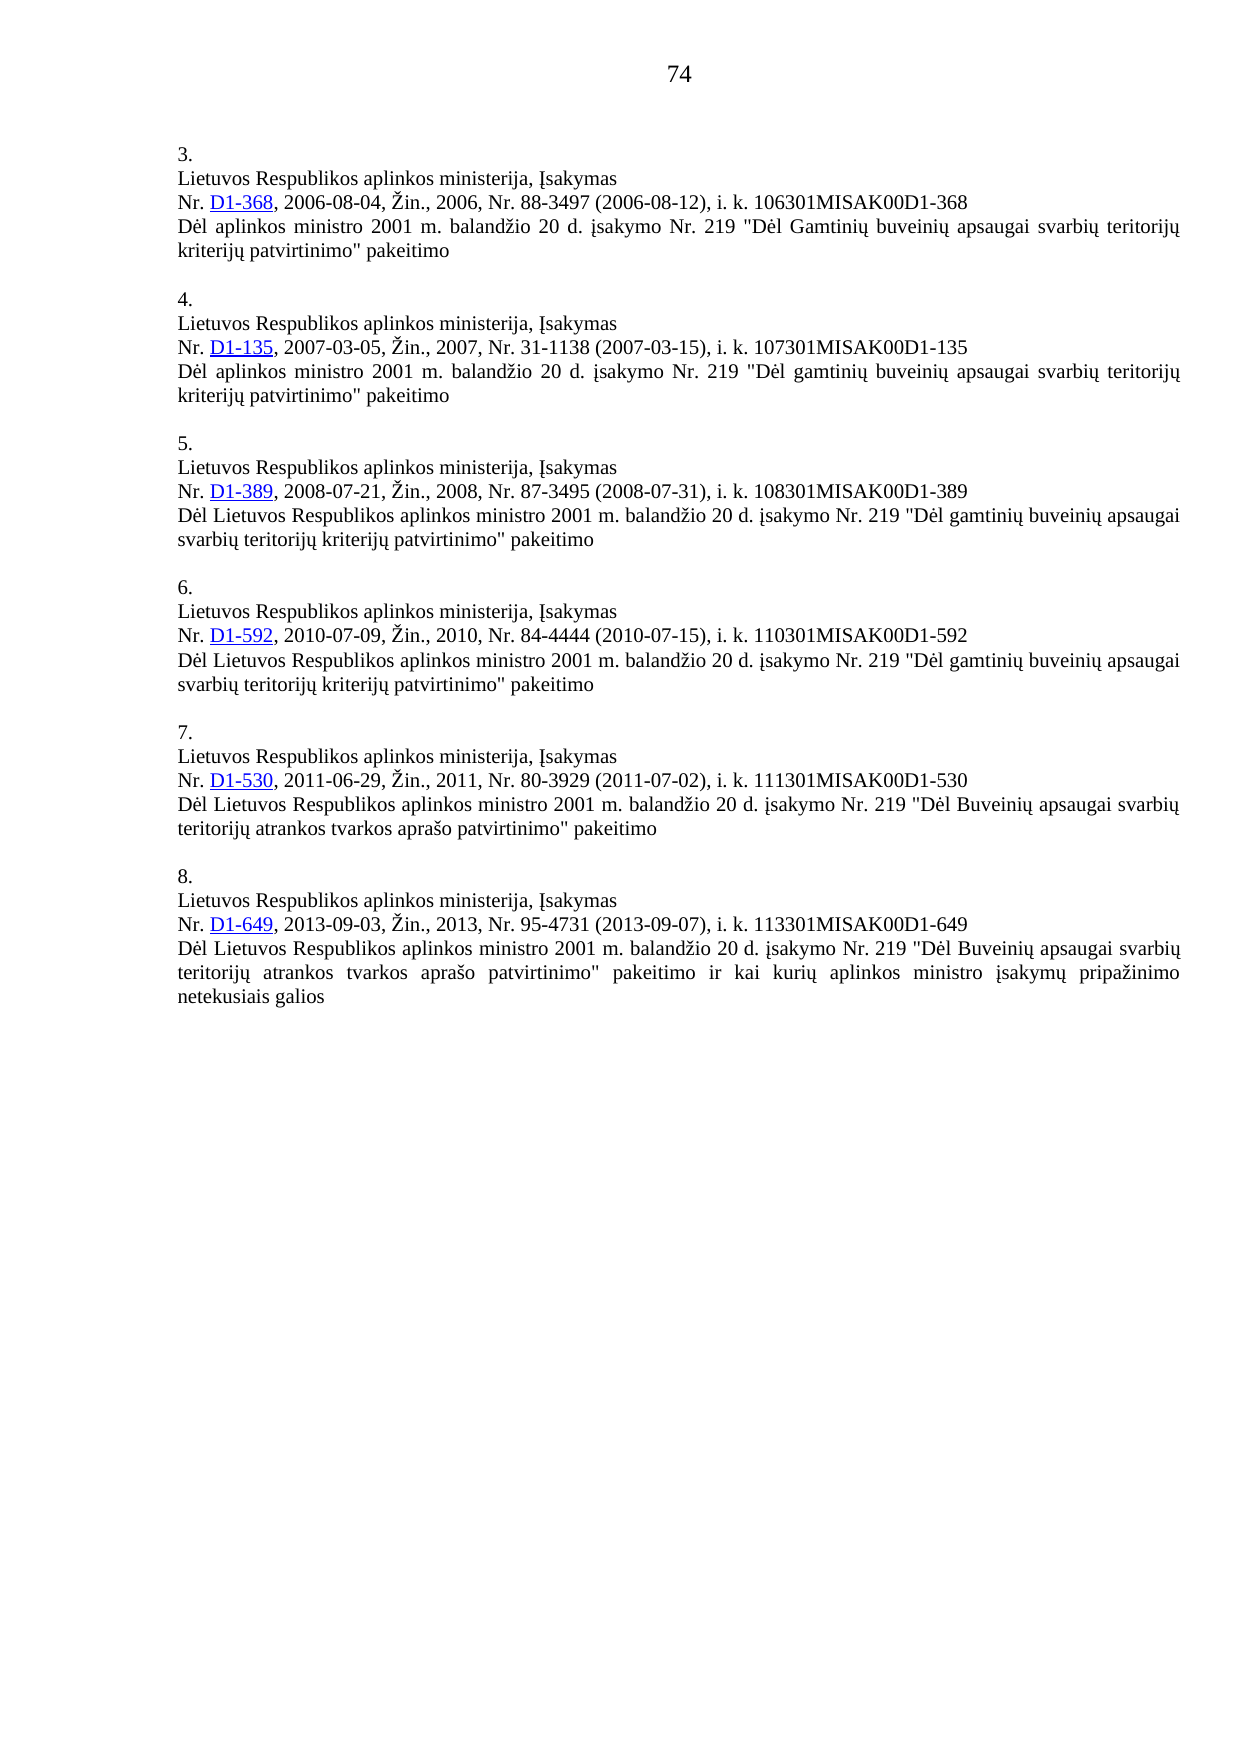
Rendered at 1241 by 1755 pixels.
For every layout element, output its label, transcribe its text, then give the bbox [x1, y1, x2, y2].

text Lietuvos Respublikos aplinkos ministerija, Įsakymas [177, 166, 1181, 190]
text Lietuvos Respublikos aplinkos ministerija, Įsakymas [177, 888, 1181, 912]
text Nr. D1-530, 2011-06-29, Žin., 2011, Nr. 80-3929 (2011-07-02), i. k. 111301MISAK00D1-530 [177, 768, 1181, 792]
text Dėl Lietuvos Respublikos aplinkos ministro 2001 m. balandžio 20 d. įsakymo Nr. 219 "Dėl Buveinių apsaugai svarbių teritorijų atrankos tvarkos aprašo patvirtinimo" pakeitimo ir kai kurių aplinkos ministro įsakymų pripažinimo netekusiais galios [177, 936, 1181, 1008]
text Nr. D1-368, 2006-08-04, Žin., 2006, Nr. 88-3497 (2006-08-12), i. k. 106301MISAK00D1-368 [177, 190, 1181, 214]
text 8. [177, 864, 1181, 888]
text Dėl aplinkos ministro 2001 m. balandžio 20 d. įsakymo Nr. 219 "Dėl Gamtinių buveinių apsaugai svarbių teritorijų kriterijų patvirtinimo" pakeitimo [177, 214, 1181, 262]
text Nr. D1-649, 2013-09-03, Žin., 2013, Nr. 95-4731 (2013-09-07), i. k. 113301MISAK00D1-649 [177, 912, 1181, 936]
text Nr. D1-592, 2010-07-09, Žin., 2010, Nr. 84-4444 (2010-07-15), i. k. 110301MISAK00D1-592 [177, 623, 1181, 647]
text Dėl Lietuvos Respublikos aplinkos ministro 2001 m. balandžio 20 d. įsakymo Nr. 219 "Dėl gamtinių buveinių apsaugai svarbių teritorijų kriterijų patvirtinimo" pakeitimo [177, 503, 1181, 551]
text Dėl aplinkos ministro 2001 m. balandžio 20 d. įsakymo Nr. 219 "Dėl gamtinių buveinių apsaugai svarbių teritorijų kriterijų patvirtinimo" pakeitimo [177, 359, 1181, 407]
text 6. [177, 575, 1181, 599]
text 5. [177, 431, 1181, 455]
text Dėl Lietuvos Respublikos aplinkos ministro 2001 m. balandžio 20 d. įsakymo Nr. 219 "Dėl gamtinių buveinių apsaugai svarbių teritorijų kriterijų patvirtinimo" pakeitimo [177, 647, 1181, 696]
text 7. [177, 720, 1181, 744]
text 3. [177, 142, 1181, 166]
text Lietuvos Respublikos aplinkos ministerija, Įsakymas [177, 744, 1181, 768]
text 4. [177, 287, 1181, 311]
text Dėl Lietuvos Respublikos aplinkos ministro 2001 m. balandžio 20 d. įsakymo Nr. 219 "Dėl Buveinių apsaugai svarbių teritorijų atrankos tvarkos aprašo patvirtinimo" pakeitimo [177, 792, 1181, 840]
text Nr. D1-389, 2008-07-21, Žin., 2008, Nr. 87-3495 (2008-07-31), i. k. 108301MISAK00D1-389 [177, 479, 1181, 503]
text Lietuvos Respublikos aplinkos ministerija, Įsakymas [177, 455, 1181, 479]
text Lietuvos Respublikos aplinkos ministerija, Įsakymas [177, 311, 1181, 335]
text Lietuvos Respublikos aplinkos ministerija, Įsakymas [177, 599, 1181, 623]
text Nr. D1-135, 2007-03-05, Žin., 2007, Nr. 31-1138 (2007-03-15), i. k. 107301MISAK00D1-135 [177, 335, 1181, 359]
